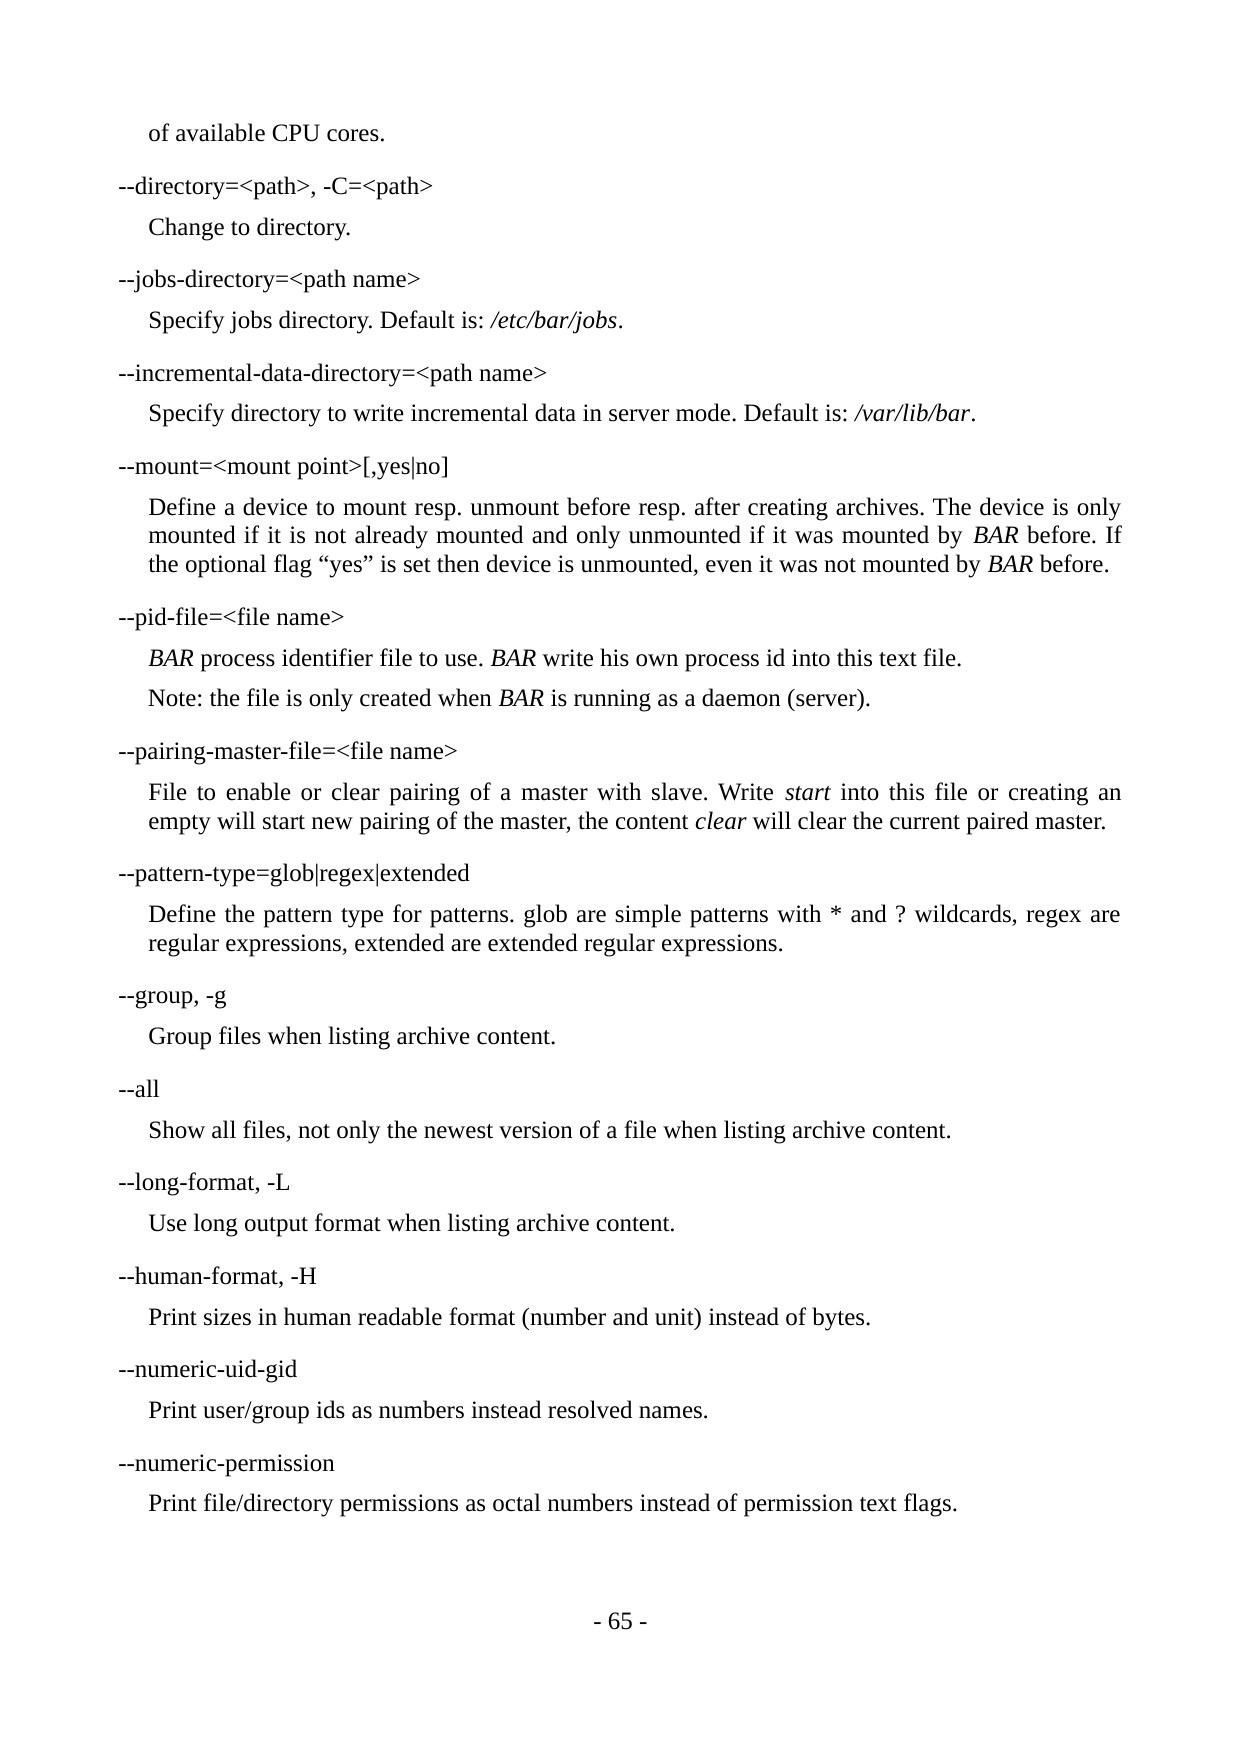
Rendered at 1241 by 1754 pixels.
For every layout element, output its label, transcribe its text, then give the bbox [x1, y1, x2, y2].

title --jobs-directory=<path name> [118, 264, 1122, 293]
text Group files when listing archive content. [148, 1021, 1122, 1050]
text BAR process identifier file to use. BAR write his own process id into this text file. [148, 643, 1122, 672]
title --pairing-master-file=<file name> [118, 736, 1122, 765]
text Change to directory. [148, 212, 1122, 240]
text Define a device to mount resp. unmount before resp. after creating archives. The device is only mounted if it is not already mounted and only unmounted if it was mounted by BAR before. If the optional flag “yes” is set then device is unmounted, even it was not mounted by BAR before. [148, 492, 1122, 578]
text Specify jobs directory. Default is: /etc/bar/jobs. [148, 305, 1122, 334]
title --human-format, -H [118, 1261, 1122, 1290]
text Show all files, not only the newest version of a file when listing archive content. [148, 1115, 1122, 1143]
text Define the pattern type for patterns. glob are simple patterns with * and ? wildcards, regex are regular expressions, extended are extended regular expressions. [148, 899, 1122, 957]
title --long-format, -L [118, 1167, 1122, 1196]
text of available CPU cores. [148, 118, 1122, 147]
title --incremental-data-directory=<path name> [118, 358, 1122, 386]
text Print file/directory permissions as octal numbers instead of permission text flags. [148, 1488, 1122, 1517]
title --numeric-permission [118, 1448, 1122, 1477]
text Note: the file is only created when BAR is running as a daemon (server). [148, 683, 1122, 712]
title --pattern-type=glob|regex|extended [118, 858, 1122, 887]
title --mount=<mount point>[,yes|no] [118, 451, 1122, 480]
text Specify directory to write incremental data in server mode. Default is: /var/lib/bar. [148, 398, 1122, 427]
title --directory=<path>, -C=<path> [118, 171, 1122, 199]
title --numeric-uid-gid [118, 1354, 1122, 1383]
title --group, -g [118, 981, 1122, 1009]
text Print sizes in human readable format (number and unit) instead of bytes. [148, 1302, 1122, 1330]
title --all [118, 1074, 1122, 1103]
text Use long output format when listing archive content. [148, 1208, 1122, 1237]
title --pid-file=<file name> [118, 602, 1122, 631]
text Print user/group ids as numbers instead resolved names. [148, 1395, 1122, 1424]
text File to enable or clear pairing of a master with slave. Write start into this file or creating an empty will start new pairing of the master, the content clear will clear the current paired master. [148, 777, 1122, 834]
